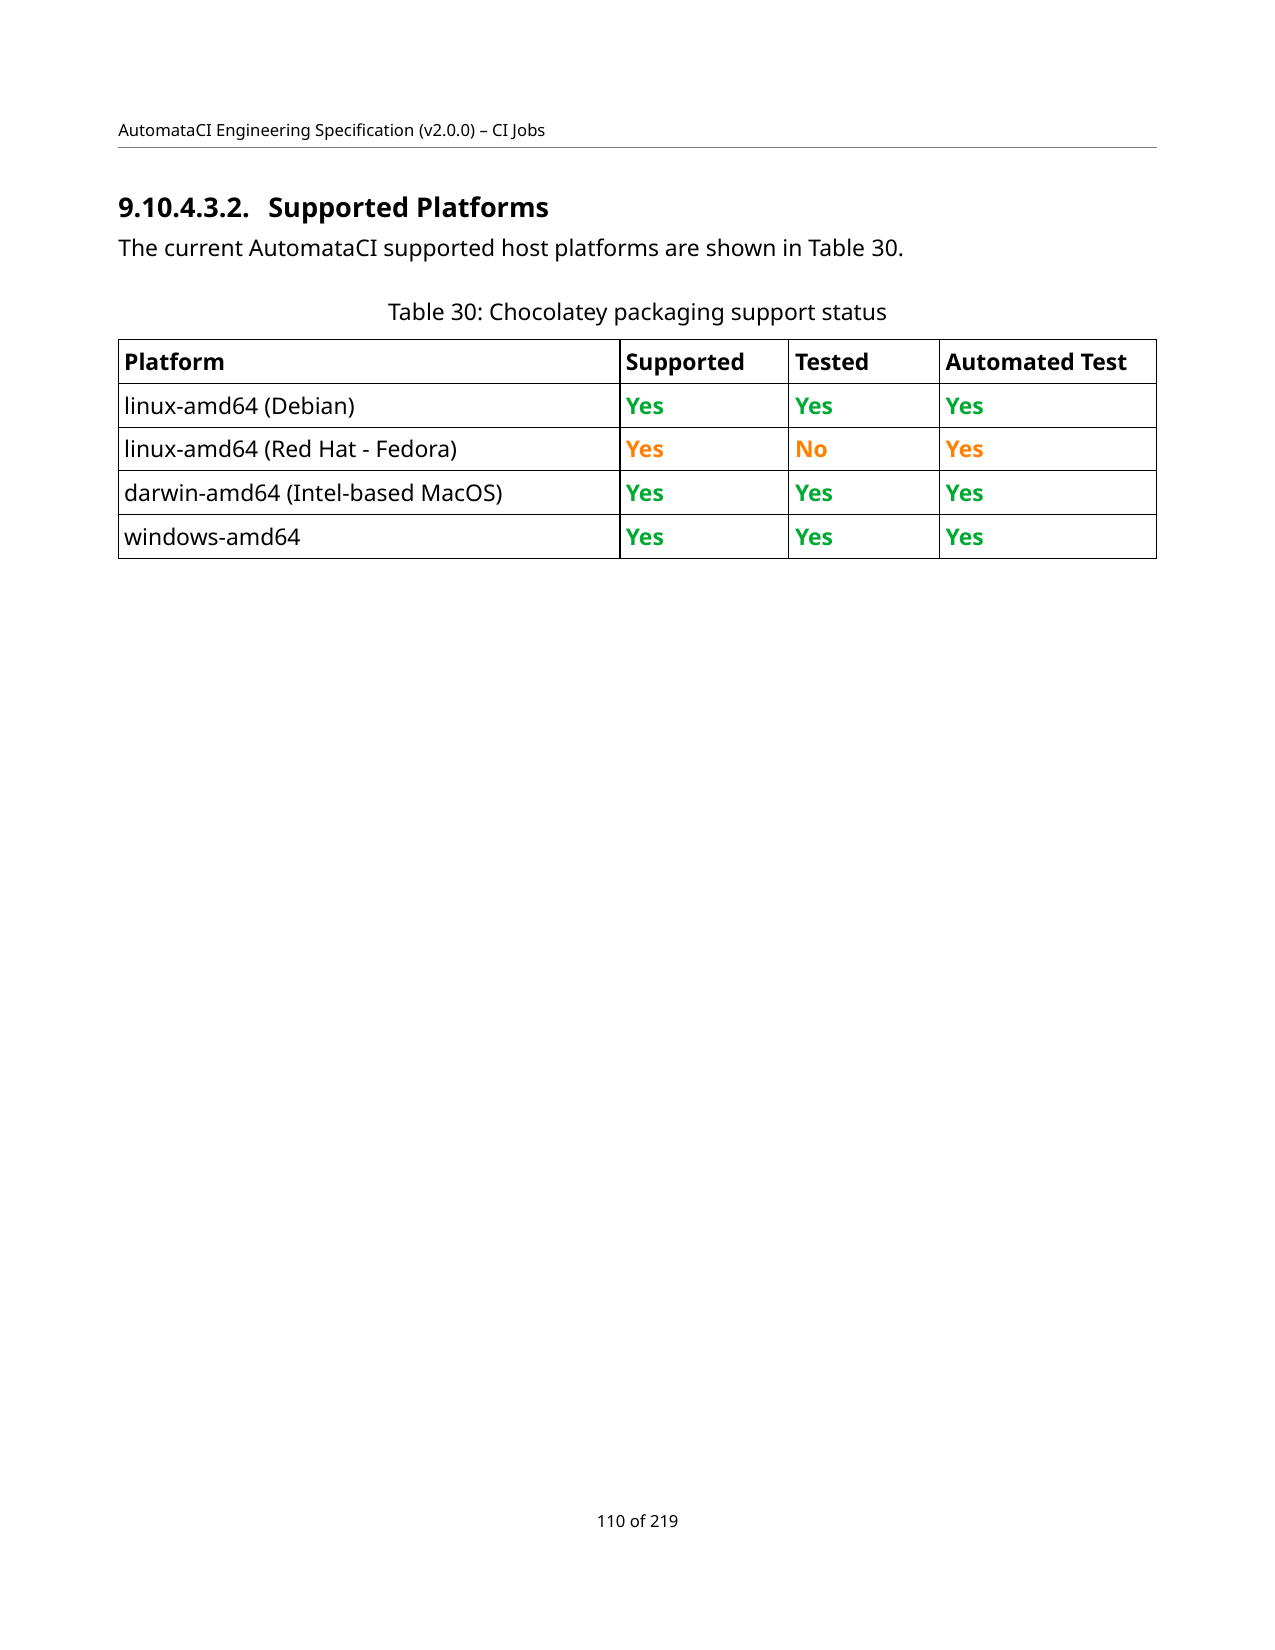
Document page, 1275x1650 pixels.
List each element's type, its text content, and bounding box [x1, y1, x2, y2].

table_cell Yes [789, 471, 939, 514]
table_cell Yes [621, 428, 788, 470]
table_header Automated Test [940, 340, 1156, 383]
text Table 30: Chocolatey packaging support status [118, 295, 1157, 327]
table_cell No [789, 428, 939, 470]
table_cell Yes [940, 515, 1156, 558]
table_cell Yes [621, 384, 788, 427]
table_cell Yes [940, 471, 1156, 514]
table_cell linux-amd64 (Red Hat - Fedora) [119, 428, 619, 470]
table_header Supported [621, 340, 788, 383]
table_cell windows-amd64 [119, 515, 619, 558]
table_cell Yes [940, 428, 1156, 470]
text The current AutomataCI supported host platforms are shown in Table 30. [118, 232, 1157, 263]
table_header Tested [789, 340, 939, 383]
table_cell Yes [621, 515, 788, 558]
table_cell linux-amd64 (Debian) [119, 384, 619, 427]
table_header Platform [119, 340, 619, 383]
subtitle Supported Platforms [118, 189, 1157, 226]
table_cell Yes [789, 384, 939, 427]
table_cell Yes [621, 471, 788, 514]
table_cell darwin-amd64 (Intel-based MacOS) [119, 471, 619, 514]
table_cell Yes [940, 384, 1156, 427]
table_cell Yes [789, 515, 939, 558]
